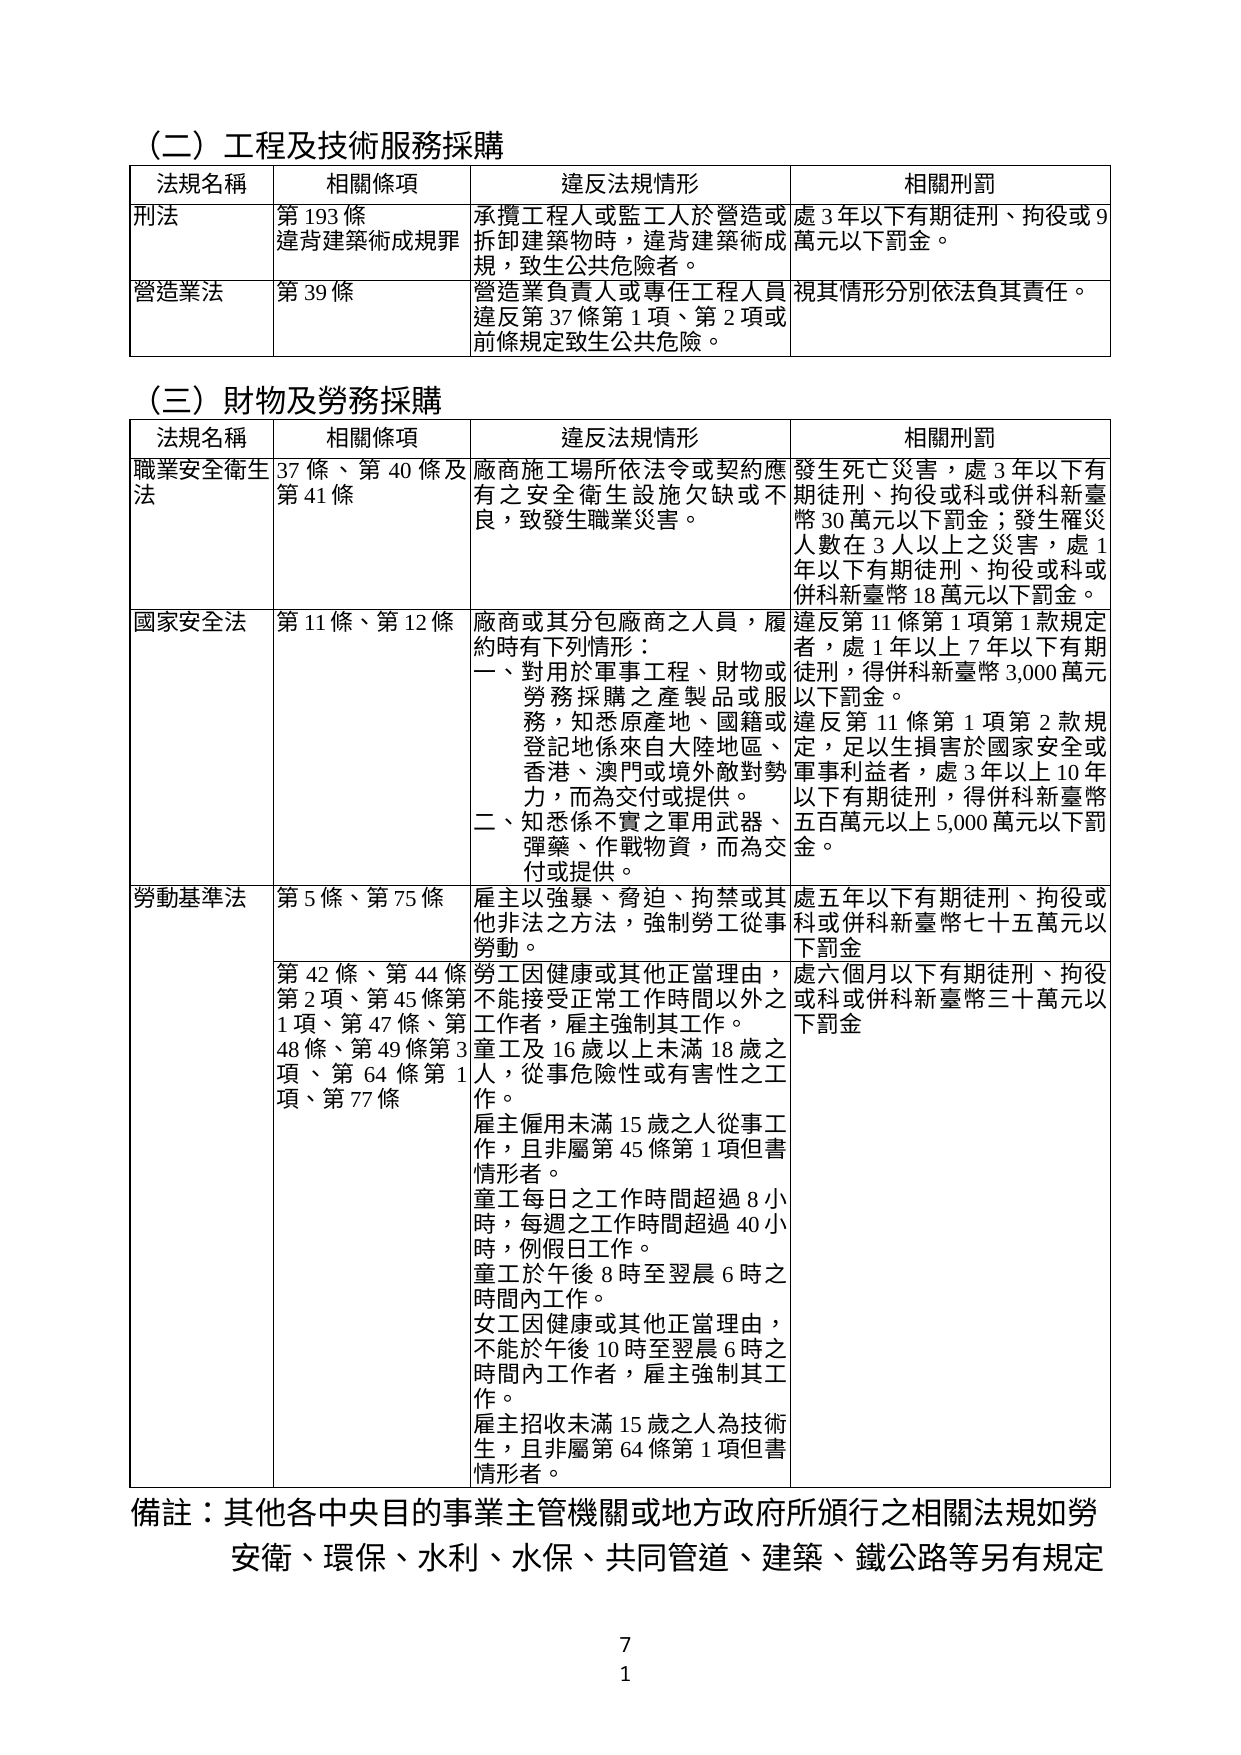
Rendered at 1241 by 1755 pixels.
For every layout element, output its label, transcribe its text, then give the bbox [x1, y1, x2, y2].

table_cell 第11條、第12條 [274, 610, 470, 885]
table_header 相關刑罰 [791, 166, 1110, 203]
table_cell 處五年以下有期徒刑、拘役或科或併科新臺幣七十五萬元以下罰金 [791, 886, 1110, 961]
table_header 違反法規情形 [471, 166, 790, 203]
table_cell 勞動基準法 [131, 886, 273, 1487]
table_cell 職業安全衛生法 [131, 459, 273, 609]
table_cell 廠商或其分包廠商之人員，履約時有下列情形： 一、對用於軍事工程、財物或勞務採購之產製品或服務，知悉原產地、國籍或登記地係來自大陸地區、香港、澳門或境外敵對勢力，而為交付或提供。 二、知悉係不實之軍用武器、彈藥、作戰物資，而為交付或提供。 [471, 610, 790, 885]
text 備註：其他各中央目的事業主管機關或地方政府所頒行之相關法規如勞安衛、環保、水利、水保、共同管道、建築、鐵公路等另有規定 [130, 1488, 1110, 1578]
table_cell 第5條、第75條 [274, 886, 470, 961]
table_header 違反法規情形 [471, 420, 790, 458]
table_cell 廠商施工場所依法令或契約應有之安全衛生設施欠缺或不良，致發生職業災害。 [471, 459, 790, 609]
table_header 相關刑罰 [791, 420, 1110, 458]
table_cell 處六個月以下有期徒刑、拘役或科或併科新臺幣三十萬元以下罰金 [791, 962, 1110, 1487]
table_header 相關條項 [274, 166, 470, 203]
table_header 相關條項 [274, 420, 470, 458]
table_cell 發生死亡災害，處3年以下有期徒刑、拘役或科或併科新臺幣30萬元以下罰金；發生罹災人數在3人以上之災害，處1年以下有期徒刑、拘役或科或併科新臺幣18萬元以下罰金。 [791, 459, 1110, 609]
table_cell 第42條、第44條第2項、第45條第1項、第47條、第48條、第49條第3項、第64條第1項、第77條 [274, 962, 470, 1487]
table_cell 國家安全法 [131, 610, 273, 885]
table_cell 第193條 違背建築術成規罪 [274, 205, 470, 279]
table_cell 視其情形分別依法負其責任。 [791, 281, 1110, 356]
table_header 法規名稱 [131, 166, 273, 203]
table_cell 第39條 [274, 281, 470, 356]
table_cell 處3年以下有期徒刑、拘役或9萬元以下罰金。 [791, 205, 1110, 279]
table_cell 營造業法 [131, 281, 273, 356]
table_cell 營造業負責人或專任工程人員違反第37條第1項、第2項或前條規定致生公共危險。 [471, 281, 790, 356]
table_cell 承攬工程人或監工人於營造或拆卸建築物時，違背建築術成規，致生公共危險者。 [471, 205, 790, 279]
table_cell 37條、第40條及第41條 [274, 459, 470, 609]
table_cell 勞工因健康或其他正當理由，不能接受正常工作時間以外之工作者，雇主強制其工作。 童工及16歲以上未滿18歲之人，從事危險性或有害性之工作。 雇主僱用未滿15歲之人從事工作，且非屬第45條第1項但書情形者。 童工每日之工作時間超過8小時，每週之工作時間超過40小時，例假日工作。 童工於午後8時至翌晨6時之時間內工作。 女工因健康或其他正當理由，不能於午後10時至翌晨6時之時間內工作者，雇主強制其工作。 雇主招收未滿15歲之人為技術生，且非屬第64條第1項但書情形者。 [471, 962, 790, 1487]
table_cell 刑法 [131, 205, 273, 279]
table_cell 雇主以強暴、脅迫、拘禁或其他非法之方法，強制勞工從事勞動。 [471, 886, 790, 961]
text （三）財物及勞務採購 [130, 357, 1110, 419]
text （二）工程及技術服務採購 [130, 102, 1110, 165]
table_header 法規名稱 [131, 420, 273, 458]
table_cell 違反第11條第1項第1款規定者，處1年以上7年以下有期徒刑，得併科新臺幣3,000萬元以下罰金。 違反第11條第1項第2款規定，足以生損害於國家安全或軍事利益者，處3年以上10年以下有期徒刑，得併科新臺幣五百萬元以上5,000萬元以下罰金。 [791, 610, 1110, 885]
